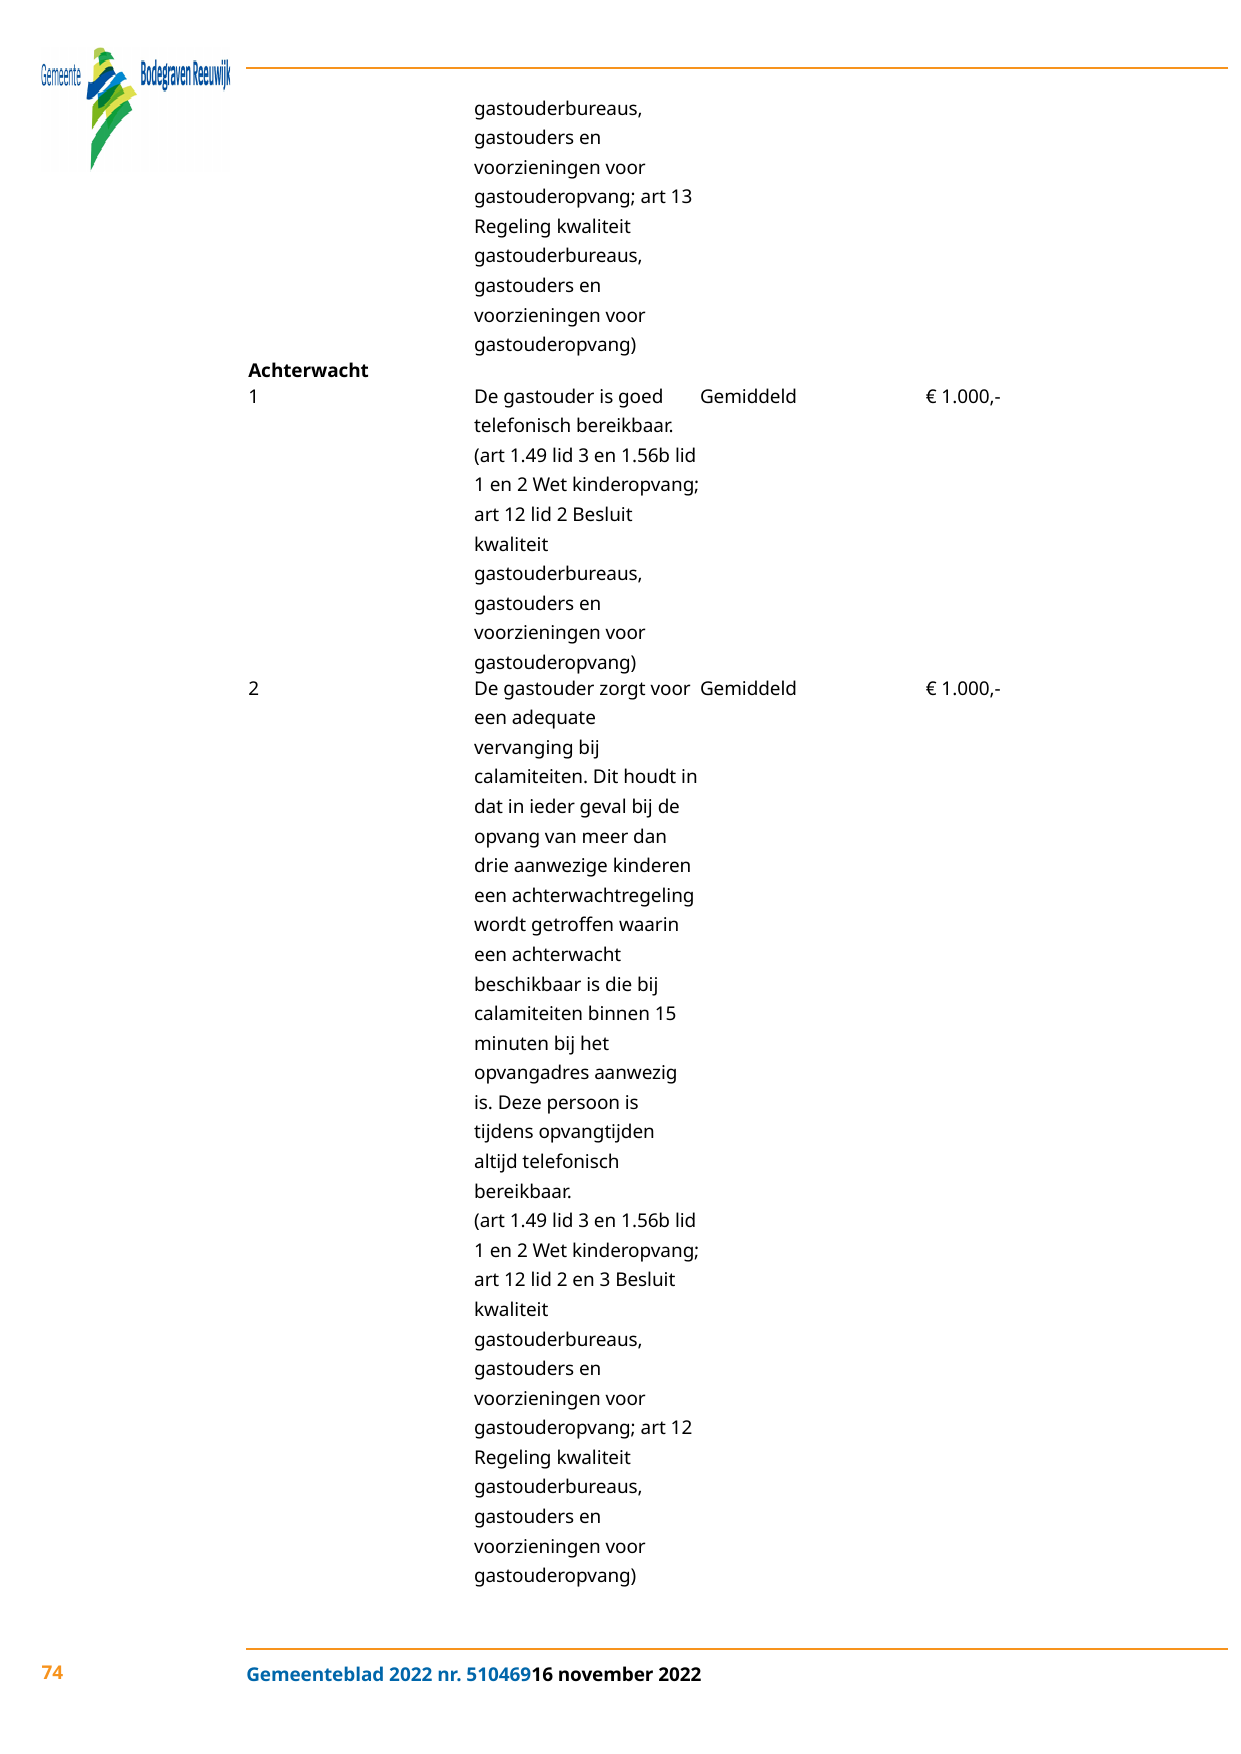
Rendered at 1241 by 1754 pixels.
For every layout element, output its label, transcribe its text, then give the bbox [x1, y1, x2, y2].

picture [41, 47, 231, 172]
table_cell 1 [248, 383, 474, 675]
table_cell € 1.000,- [926, 383, 1152, 675]
table_cell gastouderbureaus, gastouders en voorzieningen voor gastouderopvang; art 13 Regeling kwaliteit gastouderbureaus, gastouders en voorzieningen voor gastouderopvang) [474, 95, 700, 357]
table_cell [926, 95, 1152, 357]
table_cell Achterwacht [248, 357, 700, 383]
table_cell De gastouder is goed telefonisch bereikbaar. (art 1.49 lid 3 en 1.56b lid 1 en 2 Wet kinderopvang; art 12 lid 2 Besluit kwaliteit gastouderbureaus, gastouders en voorzieningen voor gastouderopvang) [474, 383, 700, 675]
table_cell [926, 357, 1152, 383]
table_cell [700, 95, 926, 357]
table_cell € 1.000,- [926, 675, 1152, 1588]
table_cell Gemiddeld [700, 675, 926, 1588]
table_cell [248, 95, 474, 357]
table_cell De gastouder zorgt voor een adequate vervanging bij calamiteiten. Dit houdt in dat in ieder geval bij de opvang van meer dan drie aanwezige kinderen een achterwachtregeling wordt getroffen waarin een achterwacht beschikbaar is die bij calamiteiten binnen 15 minuten bij het opvangadres aanwezig is. Deze persoon is tijdens opvangtijden altijd telefonisch bereikbaar. (art 1.49 lid 3 en 1.56b lid 1 en 2 Wet kinderopvang; art 12 lid 2 en 3 Besluit kwaliteit gastouderbureaus, gastouders en voorzieningen voor gastouderopvang; art 12 Regeling kwaliteit gastouderbureaus, gastouders en voorzieningen voor gastouderopvang) [474, 675, 700, 1588]
table_cell [700, 357, 926, 383]
table_cell Gemiddeld [700, 383, 926, 675]
table_cell 2 [248, 675, 474, 1588]
